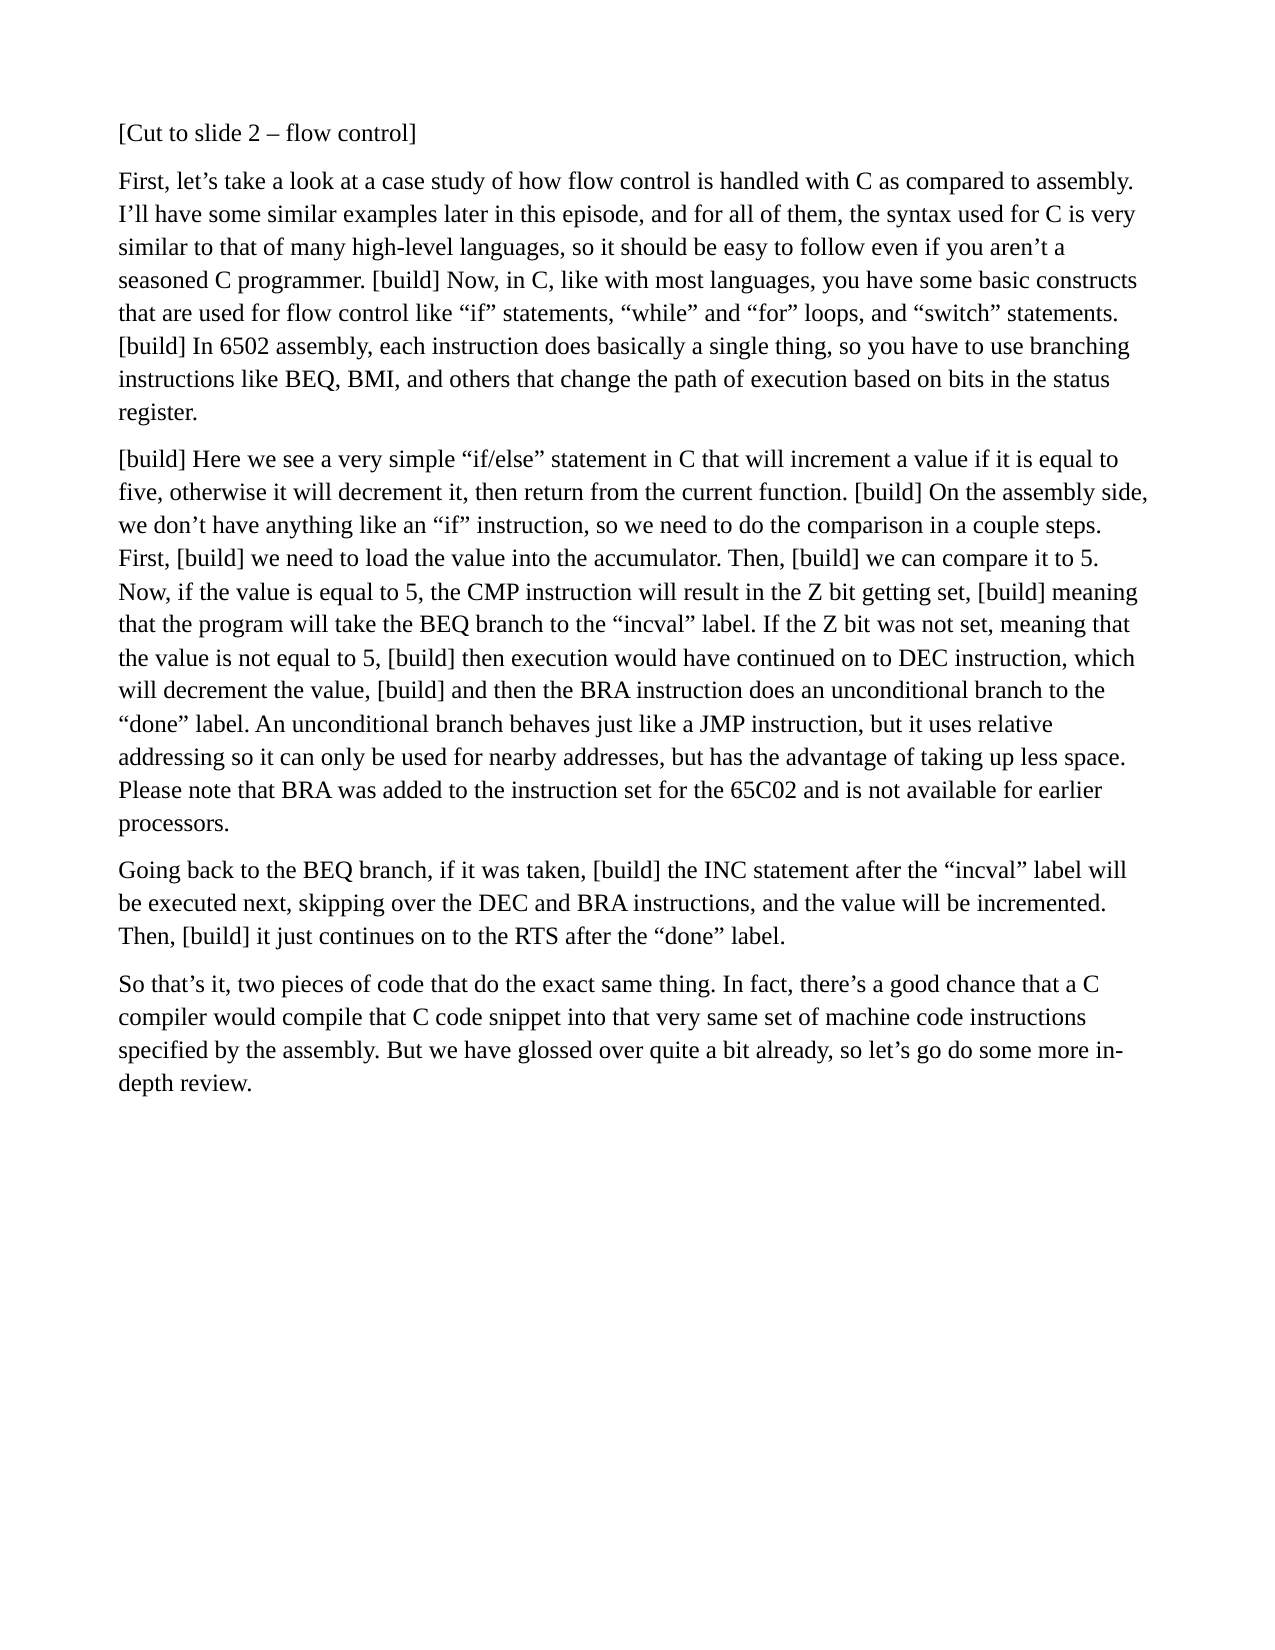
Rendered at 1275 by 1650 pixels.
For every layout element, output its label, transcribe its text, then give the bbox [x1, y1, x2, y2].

text Going back to the BEQ branch, if it was taken, [build] the INC statement after the “incval” label will be executed next, skipping over the DEC and BRA instructions, and the value will be incremented. Then, [build] it just continues on to the RTS after the “done” label. [118, 855, 1157, 950]
text First, let’s take a look at a case study of how flow control is handled with C as compared to assembly. I’ll have some similar examples later in this episode, and for all of them, the syntax used for C is very similar to that of many high-level languages, so it should be easy to follow even if you aren’t a seasoned C programmer. [build] Now, in C, like with most languages, you have some basic constructs that are used for flow control like “if” statements, “while” and “for” loops, and “switch” statements. [build] In 6502 assembly, each instruction does basically a single thing, so you have to use branching instructions like BEQ, BMI, and others that change the path of execution based on bits in the status register. [118, 166, 1157, 426]
text So that’s it, two pieces of code that do the exact same thing. In fact, there’s a good chance that a C compiler would compile that C code snippet into that very same set of machine code instructions specified by the assembly. But we have glossed over quite a bit already, so let’s go do some more in-depth review. [118, 969, 1157, 1097]
text [build] Here we see a very simple “if/else” statement in C that will increment a value if it is equal to five, otherwise it will decrement it, then return from the current function. [build] On the assembly side, we don’t have anything like an “if” instruction, so we need to do the comparison in a couple steps. First, [build] we need to load the value into the accumulator. Then, [build] we can compare it to 5. Now, if the value is equal to 5, the CMP instruction will result in the Z bit getting set, [build] meaning that the program will take the BEQ branch to the “incval” label. If the Z bit was not set, meaning that the value is not equal to 5, [build] then execution would have continued on to DEC instruction, which will decrement the value, [build] and then the BRA instruction does an unconditional branch to the “done” label. An unconditional branch behaves just like a JMP instruction, but it uses relative addressing so it can only be used for nearby addresses, but has the advantage of taking up less space. Please note that BRA was added to the instruction set for the 65C02 and is not available for earlier processors. [118, 444, 1157, 836]
text [Cut to slide 2 – flow control] [118, 118, 1157, 147]
